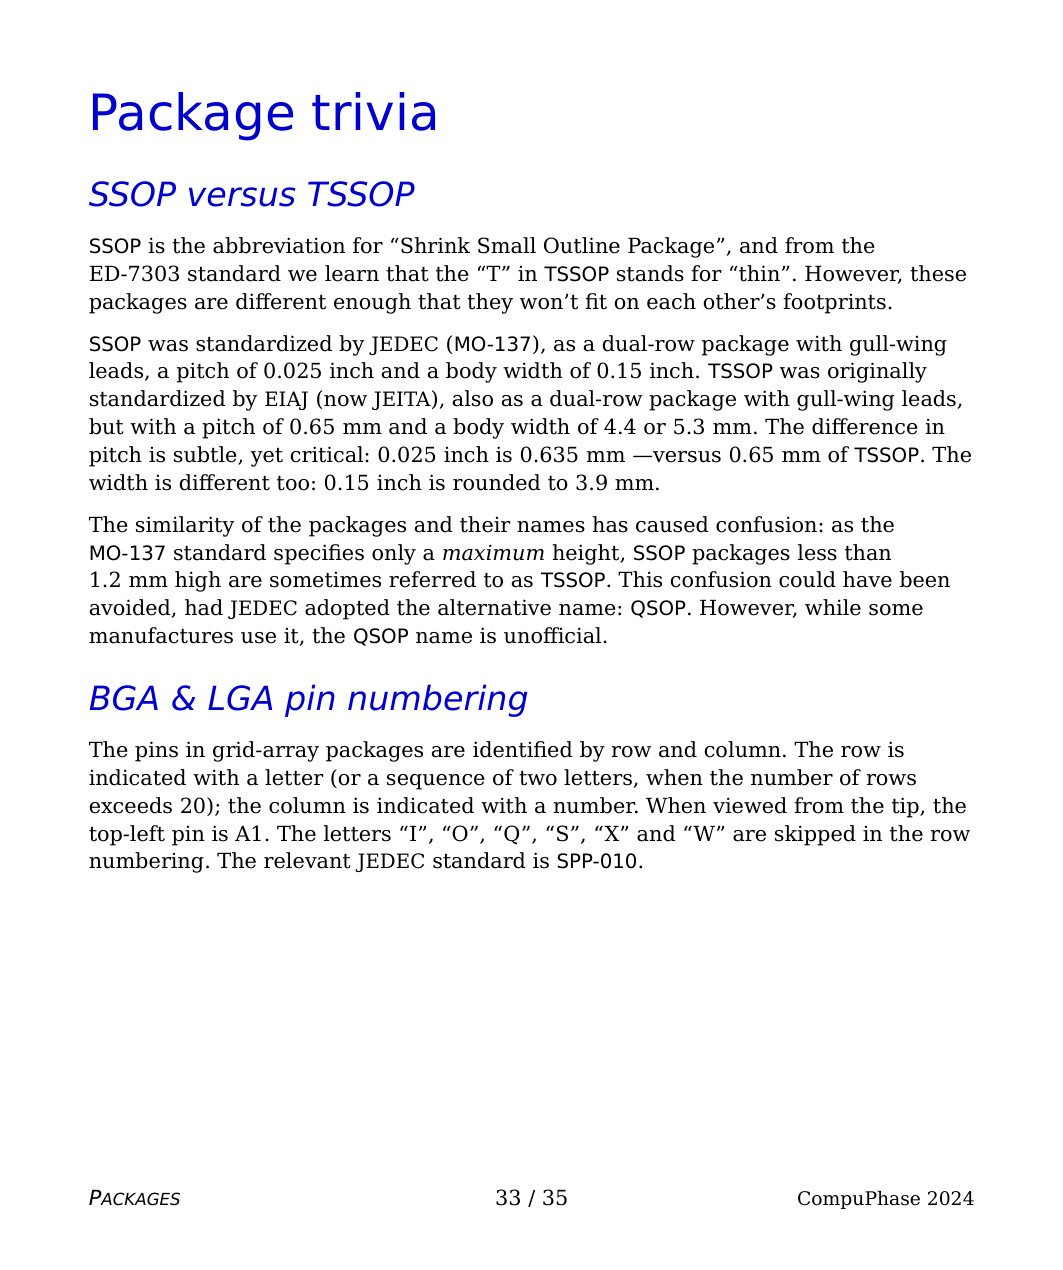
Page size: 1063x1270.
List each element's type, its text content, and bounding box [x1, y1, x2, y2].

subtitle SSOP versus TSSOP [88, 176, 974, 214]
subtitle Package trivia [88, 84, 974, 142]
text SSOP is the abbreviation for “Shrink Small Outline Package”, and from the ED‑7303 standard we learn that the “T” in TSSOP stands for “thin”. However, these packages are different enough that they won’t fit on each other’s footprints. [88, 234, 974, 314]
text SSOP was standardized by JEDEC (MO-137), as a dual-row package with gull-wing leads, a pitch of 0.025 inch and a body width of 0.15 inch. TSSOP was originally standardized by EIAJ (now JEITA), also as a dual-row package with gull-wing leads, but with a pitch of 0.65 mm and a body width of 4.4 or 5.3 mm. The difference in pitch is subtle, yet critical: 0.025 inch is 0.635 mm —versus 0.65 mm of TSSOP. The width is different too: 0.15 inch is rounded to 3.9 mm. [88, 332, 974, 495]
text The similarity of the packages and their names has caused confusion: as the MO‑137 standard specifies only a maximum height, SSOP packages less than 1.2 mm high are sometimes referred to as TSSOP. This confusion could have been avoided, had JEDEC adopted the alternative name: QSOP. However, while some manufactures use it, the QSOP name is unofficial. [88, 513, 974, 648]
text The pins in grid-array packages are identified by row and column. The row is indicated with a letter (or a sequence of two letters, when the number of rows exceeds 20); the column is indicated with a number. When viewed from the tip, the top-left pin is A1. The letters “I”, “O”, “Q”, “S”, “X” and “W” are skipped in the row numbering. The relevant JEDEC standard is SPP-010. [88, 738, 974, 874]
subtitle BGA & LGA pin numbering [88, 680, 974, 718]
